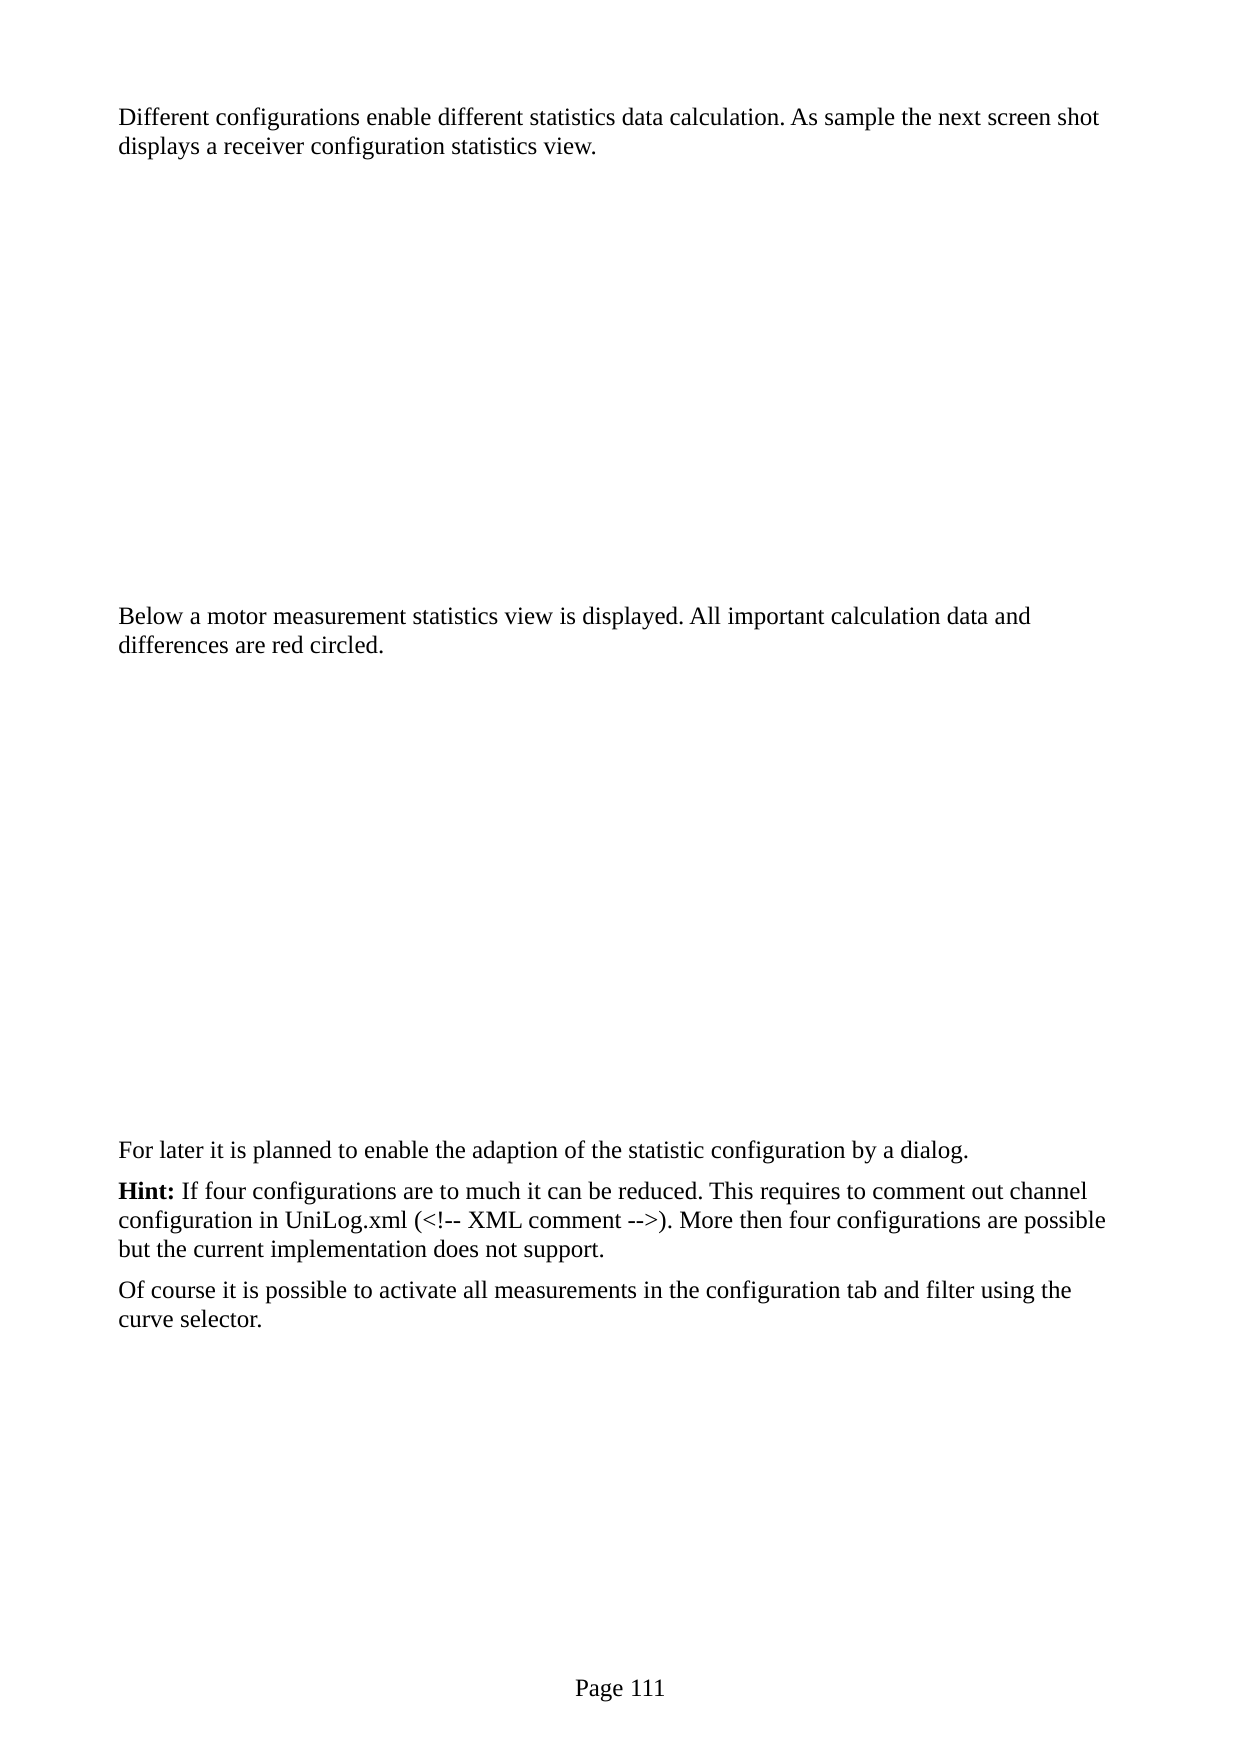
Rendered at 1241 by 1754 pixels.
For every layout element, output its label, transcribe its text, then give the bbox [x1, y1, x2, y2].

text Below a motor measurement statistics view is displayed. All important calculation data and differences are red circled. [118, 601, 1122, 659]
text Different configurations enable different statistics data calculation. As sample the next screen shot displays a receiver configuration statistics view. [118, 102, 1122, 160]
text For later it is planned to enable the adaption of the statistic configuration by a dialog. [118, 1135, 1122, 1164]
text Of course it is possible to activate all measurements in the configuration tab and filter using the curve selector. [118, 1275, 1122, 1332]
text Hint: If four configurations are to much it can be reduced. This requires to comment out channel configuration in UniLog.xml (<!-- XML comment -->). More then four configurations are possible but the current implementation does not support. [118, 1176, 1122, 1262]
